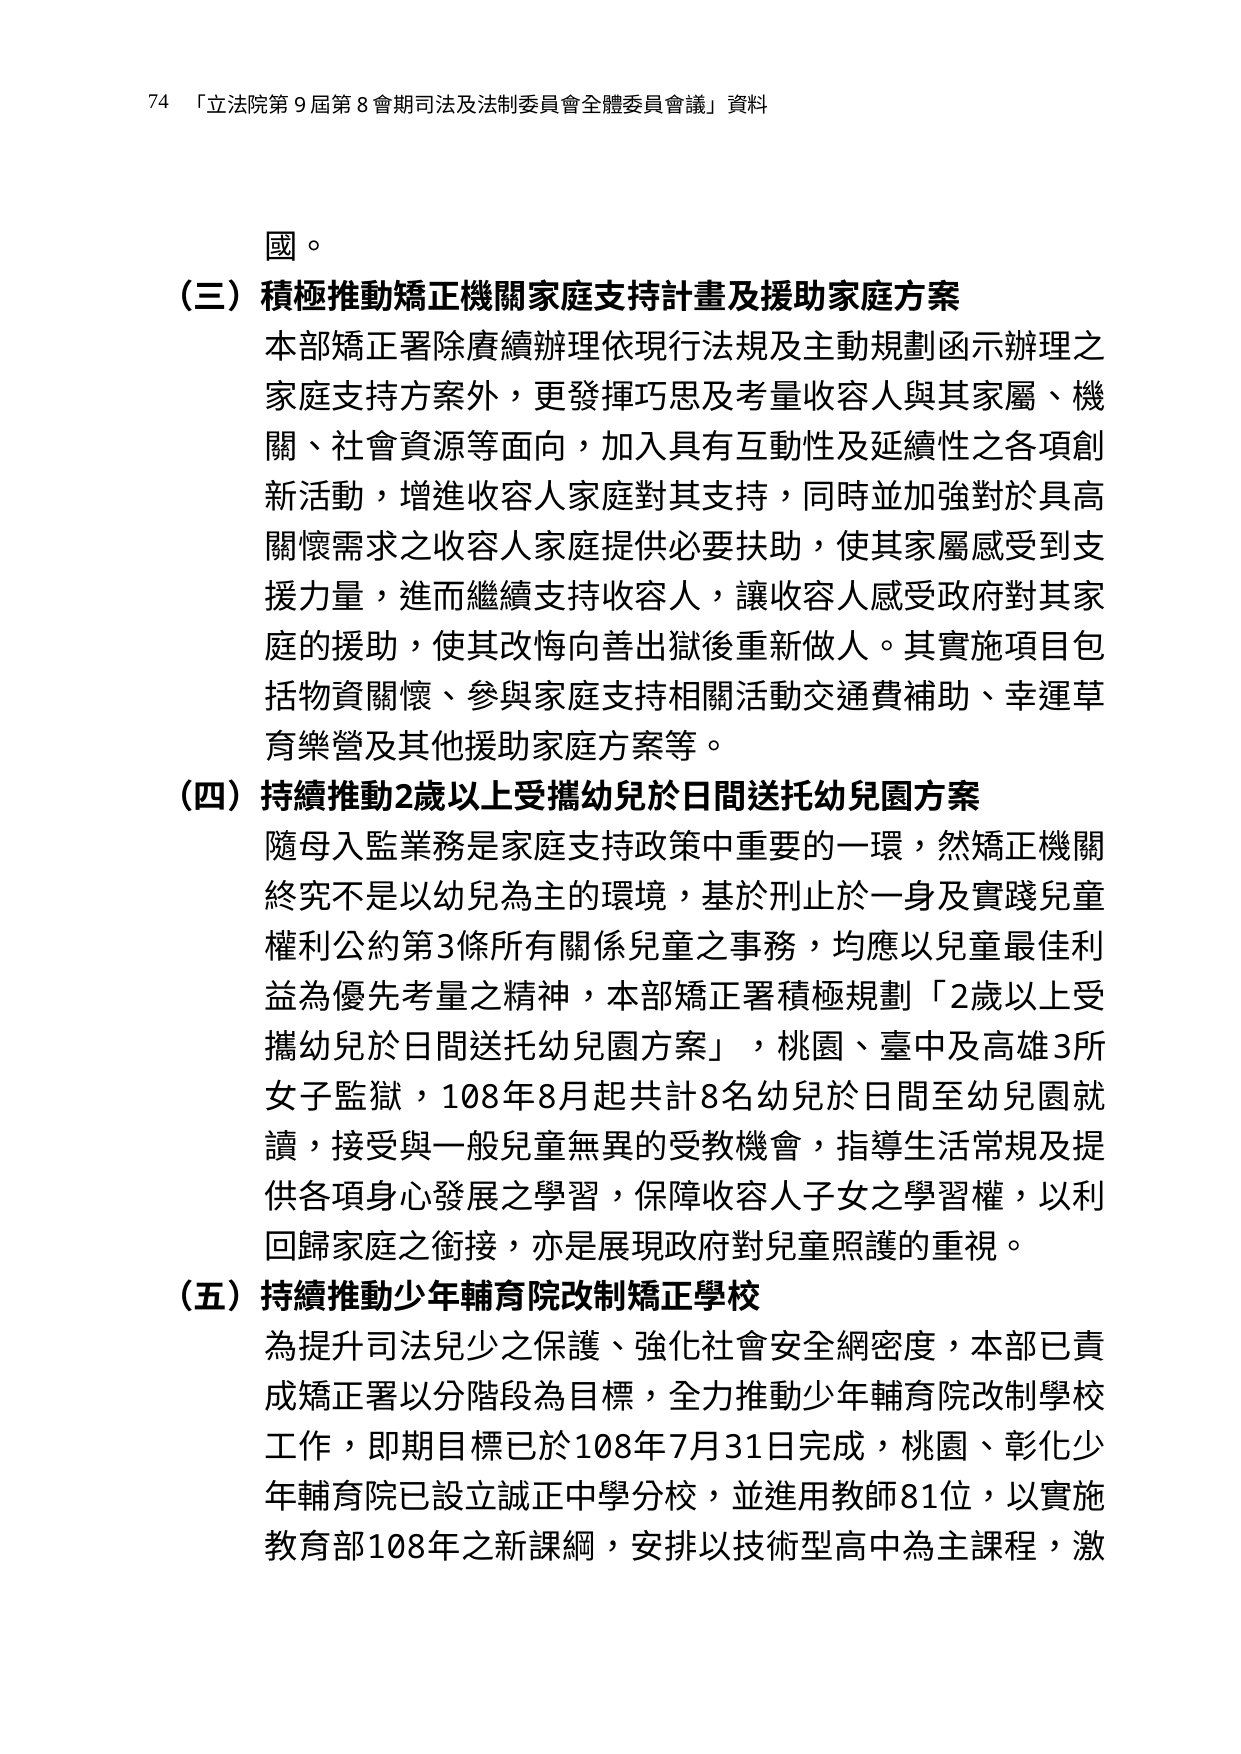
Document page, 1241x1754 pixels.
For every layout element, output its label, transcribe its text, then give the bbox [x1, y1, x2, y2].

text 國。 [264, 219, 1106, 269]
text 為提升司法兒少之保護、強化社會安全網密度，本部已責成矯正署以分階段為目標，全力推動少年輔育院改制學校工作，即期目標已於108年7月31日完成，桃園、彰化少年輔育院已設立誠正中學分校，並進用教師81位，以實施教育部108年之新課綱，安排以技術型高中為主課程，激 [264, 1319, 1106, 1569]
text （三）積極推動矯正機關家庭支持計畫及援助家庭方案 [160, 269, 1106, 319]
text （四）持續推動2歲以上受攜幼兒於日間送托幼兒園方案 [160, 769, 1106, 819]
text 本部矯正署除賡續辦理依現行法規及主動規劃函示辦理之家庭支持方案外，更發揮巧思及考量收容人與其家屬、機關、社會資源等面向，加入具有互動性及延續性之各項創新活動，增進收容人家庭對其支持，同時並加強對於具高關懷需求之收容人家庭提供必要扶助，使其家屬感受到支援力量，進而繼續支持收容人，讓收容人感受政府對其家庭的援助，使其改悔向善出獄後重新做人。其實施項目包括物資關懷、參與家庭支持相關活動交通費補助、幸運草育樂營及其他援助家庭方案等。 [264, 319, 1106, 769]
text 隨母入監業務是家庭支持政策中重要的一環，然矯正機關終究不是以幼兒為主的環境，基於刑止於一身及實踐兒童權利公約第3條所有關係兒童之事務，均應以兒童最佳利益為優先考量之精神，本部矯正署積極規劃「2歲以上受攜幼兒於日間送托幼兒園方案」，桃園、臺中及高雄3所女子監獄，108年8月起共計8名幼兒於日間至幼兒園就讀，接受與一般兒童無異的受教機會，指導生活常規及提供各項身心發展之學習，保障收容人子女之學習權，以利回歸家庭之銜接，亦是展現政府對兒童照護的重視。 [264, 819, 1106, 1269]
text （五）持續推動少年輔育院改制矯正學校 [160, 1269, 1106, 1319]
